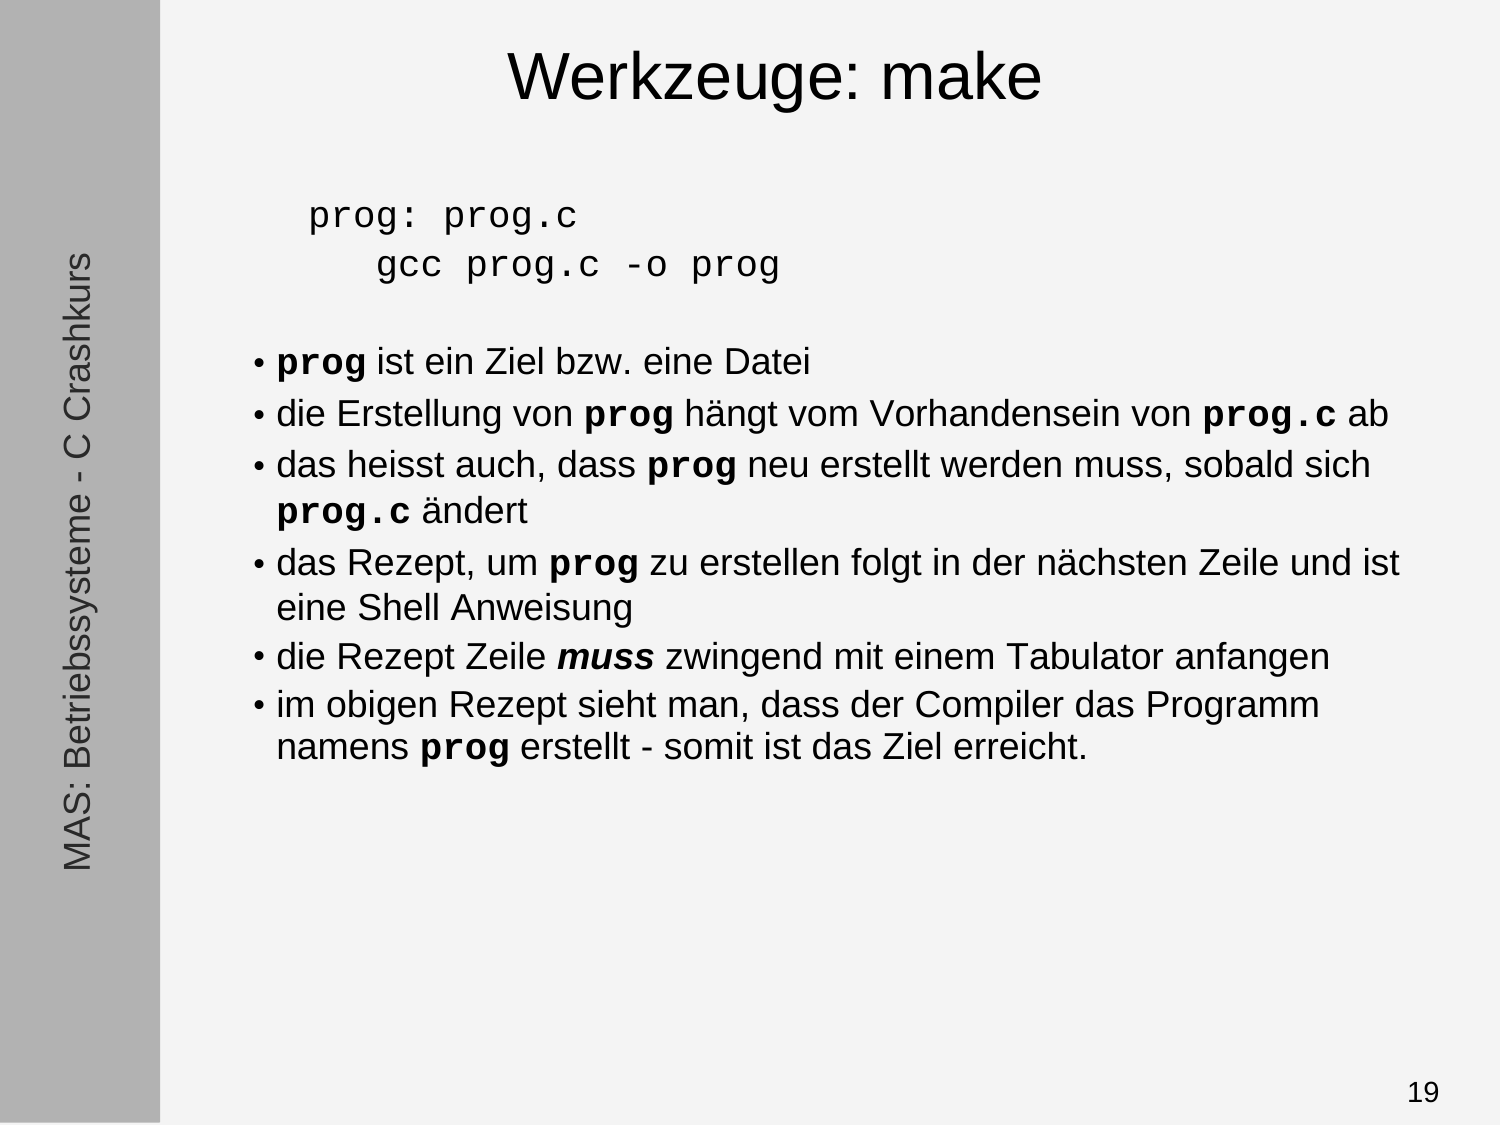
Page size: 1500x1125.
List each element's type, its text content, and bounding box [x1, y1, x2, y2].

text_box [212, 162, 1460, 325]
text_box MAS: Betriebssysteme - C Crashkurs [46, 1, 125, 1124]
text_box [0, 0, 160, 1122]
text_box prog: prog.c gcc prog.c -o prog prog ist ein Ziel bzw. eine Datei die Erstellung von prog hängt vom Vorhandensein von prog.c ab das heisst auch, dass prog neu erstellt werden muss, sobald sich prog.c ändert das Rezept, um prog zu erstellen folgt in der nächsten Zeile und ist eine Shell Anweisung die Rezept Zeile muss zwingend mit einem Tabulator anfangen im obigen Rezept sieht man, dass der Compiler das Programm namens prog erstellt - somit ist das Ziel erreicht. [237, 187, 1447, 1125]
text_box Werkzeuge: make [512, 27, 1040, 122]
text_box [1407, 1074, 1460, 1112]
